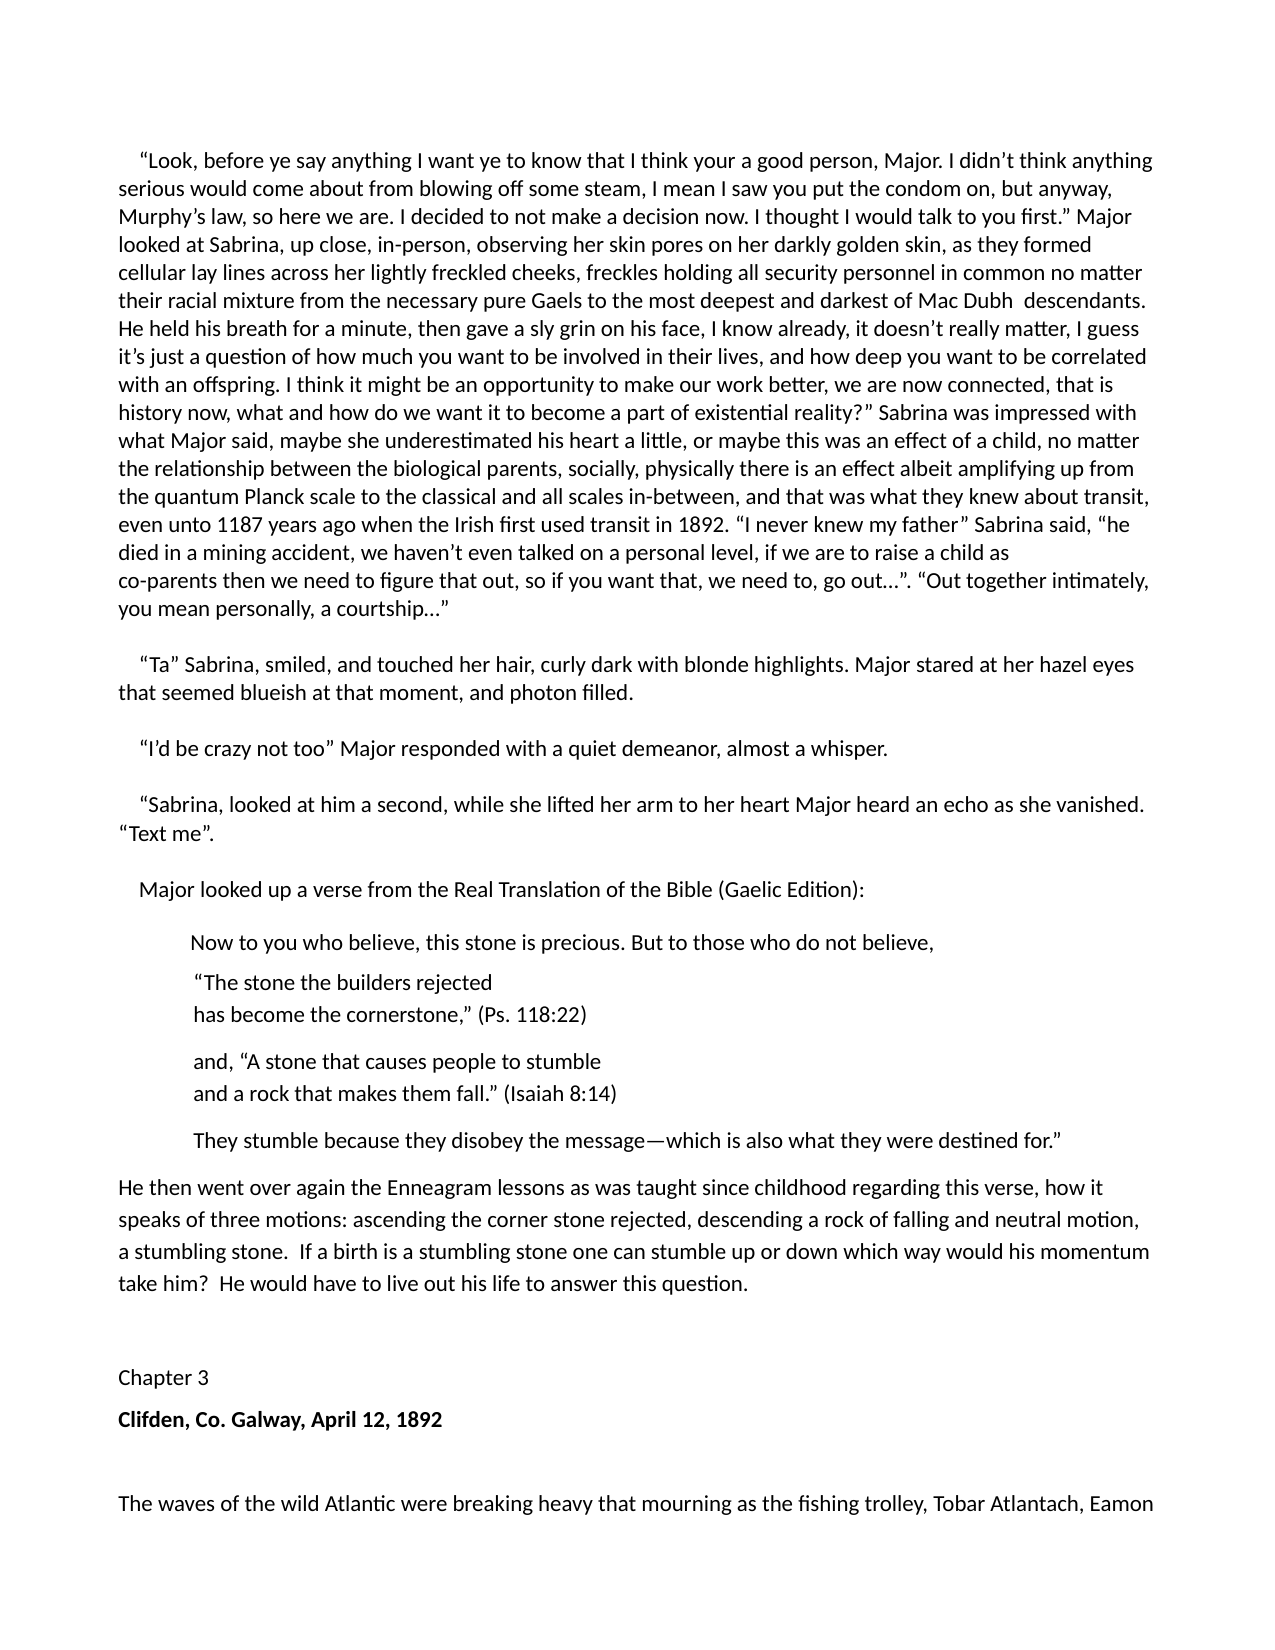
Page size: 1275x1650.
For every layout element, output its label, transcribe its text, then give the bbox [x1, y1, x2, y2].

text “The stone the builders rejected has become the cornerstone,” (Ps. 118:22) [193, 968, 1157, 1028]
subtitle Now to you who believe, this stone is precious. But to those who do not believe, [118, 928, 1157, 956]
text They stumble because they disobey the message—which is also what they were destined for.” [193, 1126, 1157, 1154]
text He then went over again the Enneagram lessons as was taught since childhood regarding this verse, how it speaks of three motions: ascending the corner stone rejected, descending a rock of falling and neutral motion, a stumbling stone. If a birth is a stumbling stone one can stumble up or down which way would his momentum take him? He would have to live out his life to answer this question. [118, 1173, 1157, 1297]
text Major looked up a verse from the Real Translation of the Bible (Gaelic Edition): [118, 875, 1157, 903]
text Chapter 3 Clifden, Co. Galway, April 12, 1892 The waves of the wild Atlantic were breaking heavy that mourning as the fishing trolley, Tobar Atlantach, Eamon [118, 1363, 1157, 1517]
text “Look, before ye say anything I want ye to know that I think your a good person, Major. I didn’t think anything serious would come about from blowing off some steam, I mean I saw you put the condom on, but anyway, Murphy’s law, so here we are. I decided to not make a decision now. I thought I would talk to you first.” Major looked at Sabrina, up close, in-person, observing her skin pores on her darkly golden skin, as they formed cellular lay lines across her lightly freckled cheeks, freckles holding all security personnel in common no matter their racial mixture from the necessary pure Gaels to the most deepest and darkest of Mac Dubh descendants. He held his breath for a minute, then gave a sly grin on his face, I know already, it doesn’t really matter, I guess it’s just a question of how much you want to be involved in their lives, and how deep you want to be correlated with an offspring. I think it might be an opportunity to make our work better, we are now connected, that is history now, what and how do we want it to become a part of existential reality?” Sabrina was impressed with what Major said, maybe she underestimated his heart a little, or maybe this was an effect of a child, no matter the relationship between the biological parents, socially, physically there is an effect albeit amplifying up from the quantum Planck scale to the classical and all scales in-between, and that was what they knew about transit, even unto 1187 years ago when the Irish first used transit in 1892. “I never knew my father” Sabrina said, “he died in a mining accident, we haven’t even talked on a personal level, if we are to raise a child as co-parents then we need to figure that out, so if you want that, we need to, go out…”. “Out together intimately, you mean personally, a courtship…” “Ta” Sabrina, smiled, and touched her hair, curly dark with blonde highlights. Major stared at her hazel eyes that seemed blueish at that moment, and photon filled. “I’d be crazy not too” Major responded with a quiet demeanor, almost a whisper. “Sabrina, looked at him a second, while she lifted her arm to her heart Major heard an echo as she vanished. “Text me”. [118, 118, 1157, 875]
text and, “A stone that causes people to stumble and a rock that makes them fall.” (Isaiah 8:14) [193, 1047, 1157, 1107]
